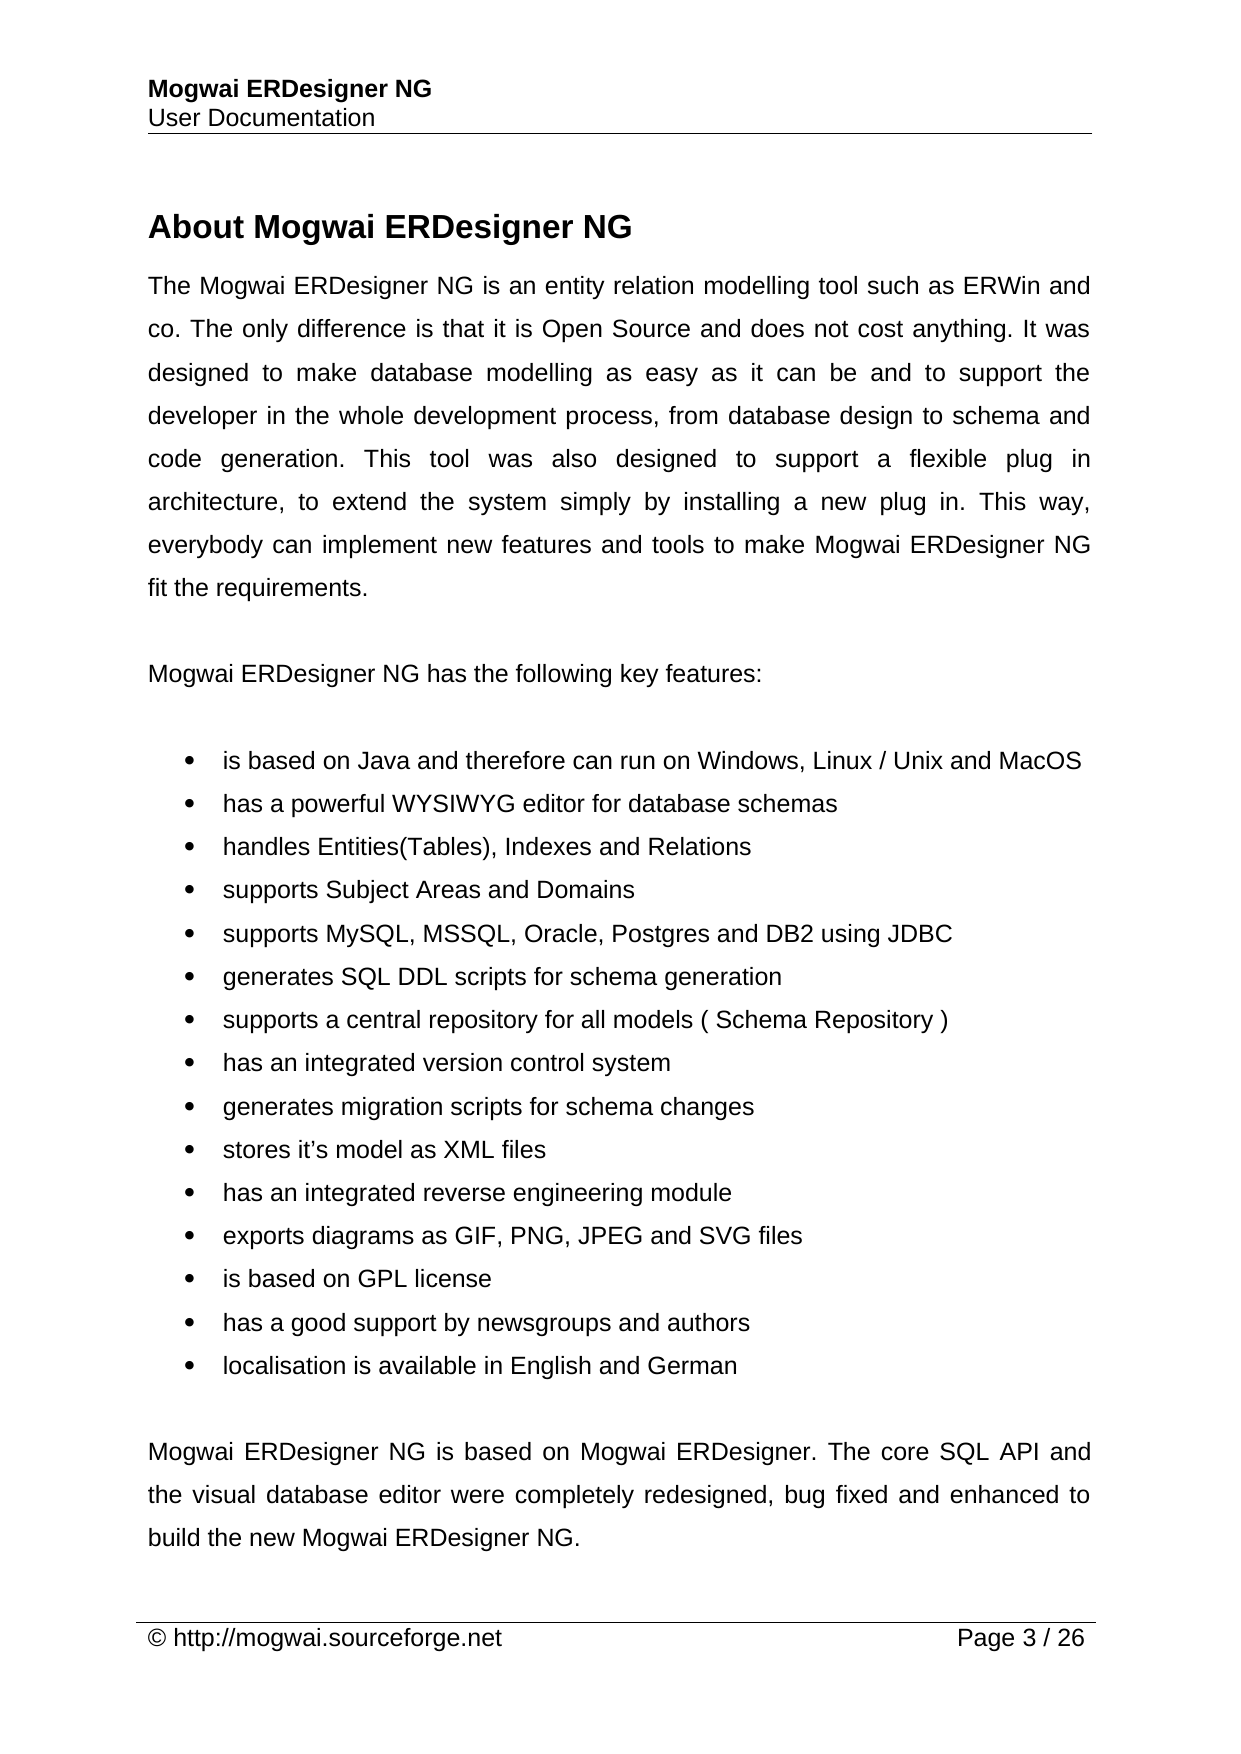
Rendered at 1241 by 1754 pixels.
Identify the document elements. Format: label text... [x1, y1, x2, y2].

list is based on Java and therefore can run on Windows, Linux / Unix and MacOS [185, 746, 1092, 774]
text The Mogwai ERDesigner NG is an entity relation modelling tool such as ERWin and co. The only difference is that it is Open Source and does not cost anything. It was designed to make database modelling as easy as it can be and to support the developer in the whole development process, from database design to schema and code generation. This tool was also designed to support a flexible plug in architecture, to extend the system simply by installing a new plug in. This way, everybody can implement new features and tools to make Mogwai ERDesigner NG fit the requirements. [148, 271, 1092, 602]
list localisation is available in English and German [185, 1351, 1092, 1380]
subtitle About Mogwai ERDesigner NG [148, 207, 1092, 246]
list has an integrated reverse engineering module [185, 1178, 1092, 1207]
list exports diagrams as GIF, PNG, JPEG and SVG files [185, 1221, 1092, 1250]
text Mogwai ERDesigner NG has the following key features: [148, 659, 1092, 688]
list generates SQL DDL scripts for schema generation [185, 962, 1092, 991]
list has a good support by newsgroups and authors [185, 1308, 1092, 1336]
list supports a central repository for all models ( Schema Repository ) [185, 1005, 1092, 1034]
list generates migration scripts for schema changes [185, 1091, 1092, 1120]
list has an integrated version control system [185, 1048, 1092, 1077]
list has a powerful WYSIWYG editor for database schemas [185, 789, 1092, 818]
list supports MySQL, MSSQL, Oracle, Postgres and DB2 using JDBC [185, 918, 1092, 947]
list is based on GPL license [185, 1264, 1092, 1293]
list supports Subject Areas and Domains [185, 875, 1092, 904]
list handles Entities(Tables), Indexes and Relations [185, 832, 1092, 861]
list stores it’s model as XML files [185, 1135, 1092, 1163]
text Mogwai ERDesigner NG is based on Mogwai ERDesigner. The core SQL API and the visual database editor were completely redesigned, bug fixed and enhanced to build the new Mogwai ERDesigner NG. [148, 1437, 1092, 1552]
